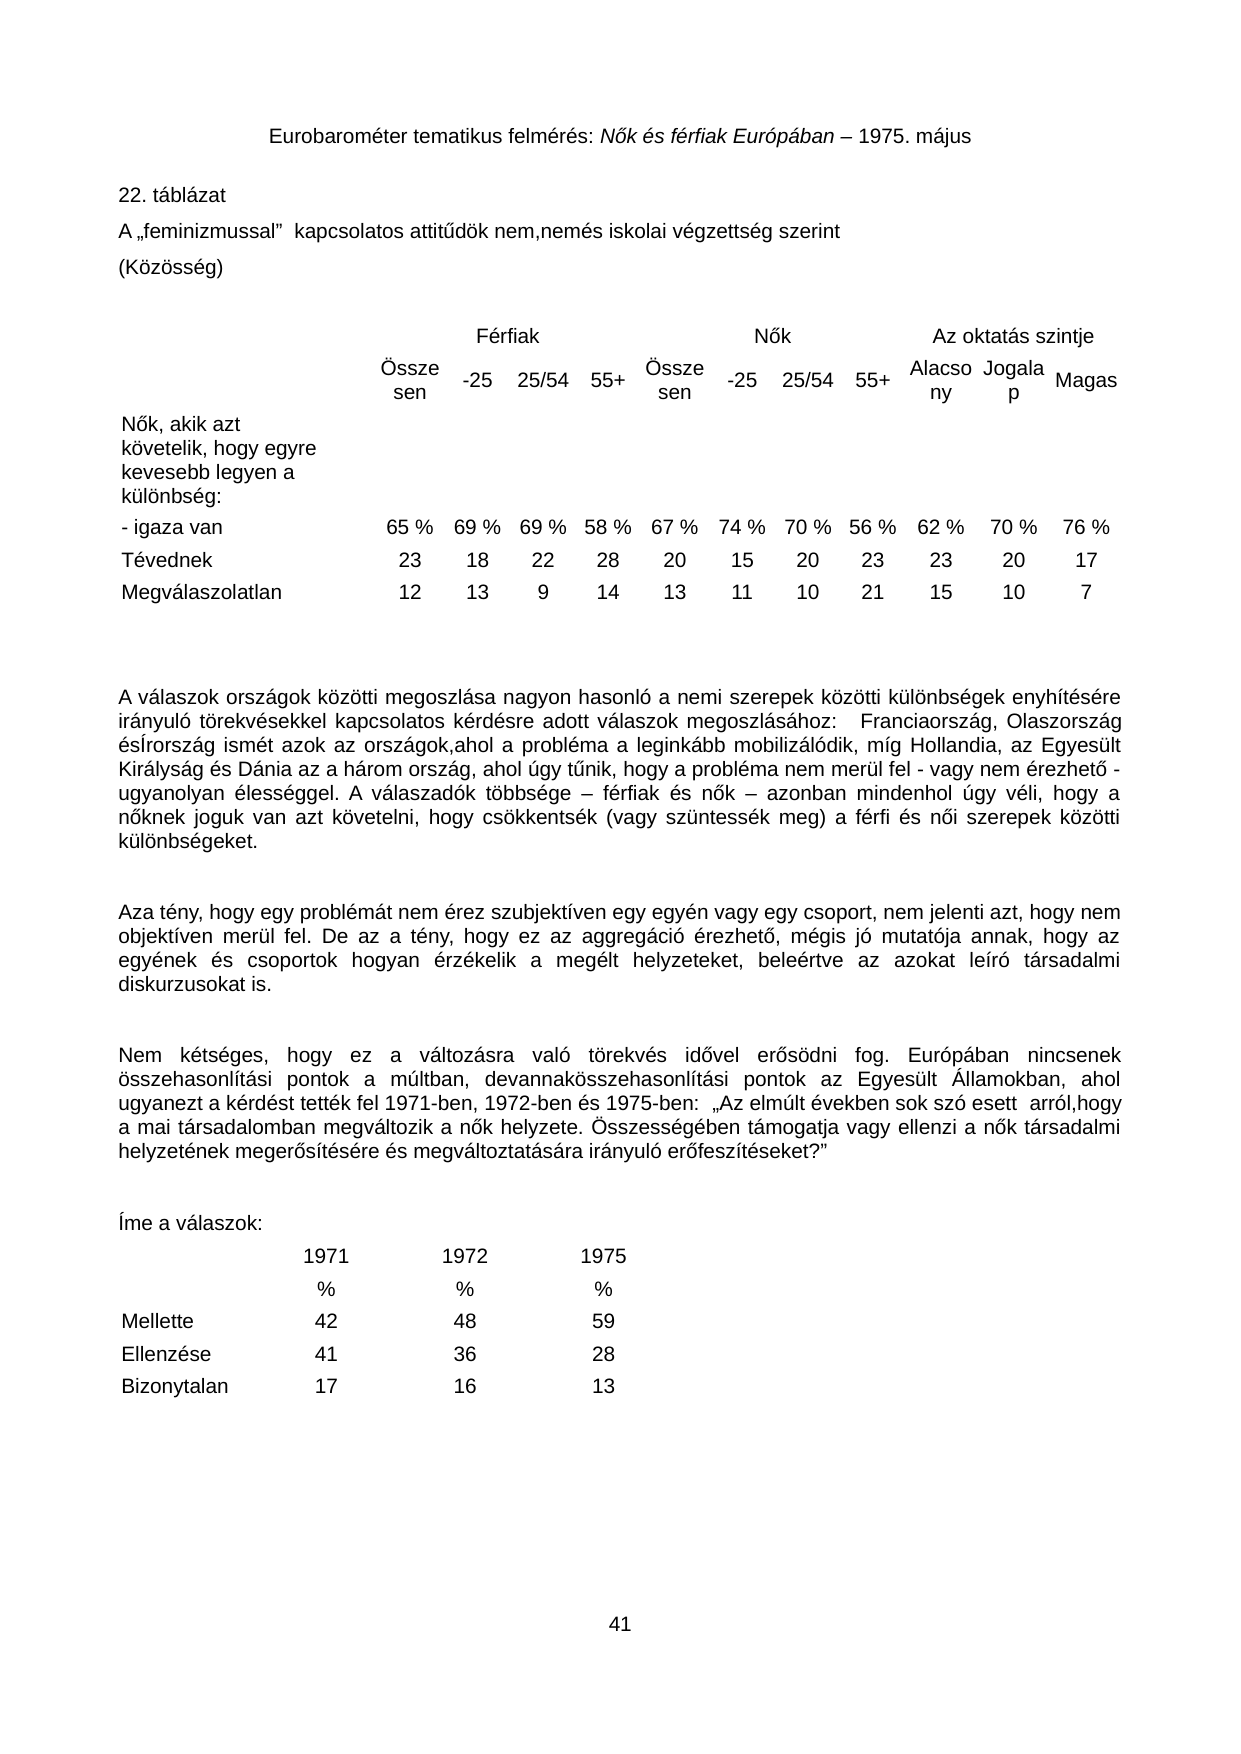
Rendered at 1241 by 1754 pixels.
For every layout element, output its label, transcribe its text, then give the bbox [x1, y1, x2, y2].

table_cell 12 [375, 576, 444, 608]
table_cell Bizonytalan [118, 1370, 257, 1402]
table_cell [841, 408, 905, 511]
table_cell - igaza van [118, 511, 327, 543]
table_cell [327, 511, 375, 543]
table_cell Ellenzése [118, 1337, 257, 1370]
table_header Az oktatás szintje [905, 320, 1122, 352]
table_cell Megválaszolatlan [118, 576, 327, 608]
table_cell [640, 408, 709, 511]
table_cell 7 [1050, 576, 1122, 608]
table_cell 69 % [510, 511, 576, 543]
table_cell 20 [775, 543, 841, 576]
table_cell [977, 408, 1050, 511]
table_cell 23 [841, 543, 905, 576]
table_cell 25/54 [510, 352, 576, 408]
table_cell 42 [257, 1305, 395, 1337]
table_cell Alacsony [905, 352, 977, 408]
table_cell 59 [534, 1305, 673, 1337]
table_cell 76 % [1050, 511, 1122, 543]
table_cell 14 [576, 576, 640, 608]
table_cell 28 [534, 1337, 673, 1370]
table_cell 21 [841, 576, 905, 608]
table_cell 70 % [977, 511, 1050, 543]
table_cell [709, 408, 775, 511]
text A „feminizmussal” kapcsolatos attitűdök nem,nemés iskolai végzettség szerint [118, 219, 1122, 243]
table_cell [576, 408, 640, 511]
table_cell Összesen [375, 352, 444, 408]
table_cell [327, 408, 375, 511]
table_cell 74 % [709, 511, 775, 543]
table_cell 9 [510, 576, 576, 608]
table_header 1975 [534, 1240, 673, 1272]
table_header Férfiak [375, 320, 640, 352]
table_cell Jogalap [977, 352, 1050, 408]
table_header 1971 [257, 1240, 395, 1272]
table_cell % [257, 1273, 395, 1305]
table_cell 16 [395, 1370, 534, 1402]
table_cell 23 [905, 543, 977, 576]
table_cell 15 [905, 576, 977, 608]
table_cell 17 [257, 1370, 395, 1402]
table_cell 15 [709, 543, 775, 576]
table_cell [327, 352, 375, 408]
table_cell % [534, 1273, 673, 1305]
table_cell 18 [444, 543, 510, 576]
table_cell Nők, akik azt követelik, hogy egyre kevesebb legyen a különbség: [118, 408, 327, 511]
table_cell [444, 408, 510, 511]
text (Közösség) [118, 254, 1122, 278]
table_cell 28 [576, 543, 640, 576]
table_cell 13 [534, 1370, 673, 1402]
table_header 1972 [395, 1240, 534, 1272]
table_cell -25 [444, 352, 510, 408]
table_cell 13 [640, 576, 709, 608]
table_cell 58 % [576, 511, 640, 543]
table_cell 70 % [775, 511, 841, 543]
table_cell Összesen [640, 352, 709, 408]
text Íme a válaszok: [118, 1210, 1122, 1234]
table_cell [905, 408, 977, 511]
table_cell [118, 352, 327, 408]
table_cell 41 [257, 1337, 395, 1370]
table_header Nők [640, 320, 905, 352]
table_cell [118, 1273, 257, 1305]
table_cell Tévednek [118, 543, 327, 576]
table_cell 10 [977, 576, 1050, 608]
table_cell 17 [1050, 543, 1122, 576]
table_header [118, 320, 327, 352]
table_cell 11 [709, 576, 775, 608]
table_cell [775, 408, 841, 511]
table_header [118, 1240, 257, 1272]
text 22. táblázat [118, 183, 1122, 207]
text Nem kétséges, hogy ez a változásra való törekvés idővel erősödni fog. Európában nincsenek összehasonlítási pontok a múltban, devannakösszehasonlítási pontok az Egyesült Államokban, ahol ugyanezt a kérdést tették fel 1971-ben, 1972-ben és 1975-ben: „Az elmúlt években sok szó esett arról,hogy a mai társadalomban megváltozik a nők helyzete. Összességében támogatja vagy ellenzi a nők társadalmi helyzetének megerősítésére és megváltoztatására irányuló erőfeszítéseket?” [118, 1043, 1122, 1163]
text Aza tény, hogy egy problémát nem érez szubjektíven egy egyén vagy egy csoport, nem jelenti azt, hogy nem objektíven merül fel. De az a tény, hogy ez az aggregáció érezhető, mégis jó mutatója annak, hogy az egyének és csoportok hogyan érzékelik a megélt helyzeteket, beleértve az azokat leíró társadalmi diskurzusokat is. [118, 900, 1122, 996]
table_cell [327, 543, 375, 576]
table_cell 25/54 [775, 352, 841, 408]
text A válaszok országok közötti megoszlása nagyon hasonló a nemi szerepek közötti különbségek enyhítésére irányuló törekvésekkel kapcsolatos kérdésre adott válaszok megoszlásához: Franciaország, Olaszország ésÍrország ismét azok az országok,ahol a probléma a leginkább mobilizálódik, míg Hollandia, az Egyesült Királyság és Dánia az a három ország, ahol úgy tűnik, hogy a probléma nem merül fel - vagy nem érezhető - ugyanolyan élességgel. A válaszadók többsége – férfiak és nők – azonban mindenhol úgy véli, hogy a nőknek joguk van azt követelni, hogy csökkentsék (vagy szüntessék meg) a férfi és női szerepek közötti különbségeket. [118, 685, 1122, 853]
table_cell 62 % [905, 511, 977, 543]
table_cell 56 % [841, 511, 905, 543]
table_cell Magas [1050, 352, 1122, 408]
table_cell 65 % [375, 511, 444, 543]
table_cell 55+ [576, 352, 640, 408]
table_cell 69 % [444, 511, 510, 543]
table_cell % [395, 1273, 534, 1305]
table_cell 10 [775, 576, 841, 608]
table_cell [1050, 408, 1122, 511]
table_cell [375, 408, 444, 511]
table_cell 55+ [841, 352, 905, 408]
table_cell [510, 408, 576, 511]
table_cell [327, 576, 375, 608]
table_cell 23 [375, 543, 444, 576]
table_cell 36 [395, 1337, 534, 1370]
table_cell 48 [395, 1305, 534, 1337]
table_cell 13 [444, 576, 510, 608]
table_cell Mellette [118, 1305, 257, 1337]
table_cell 67 % [640, 511, 709, 543]
table_cell 20 [640, 543, 709, 576]
table_cell -25 [709, 352, 775, 408]
table_cell 22 [510, 543, 576, 576]
table_cell 20 [977, 543, 1050, 576]
table_header [327, 320, 375, 352]
